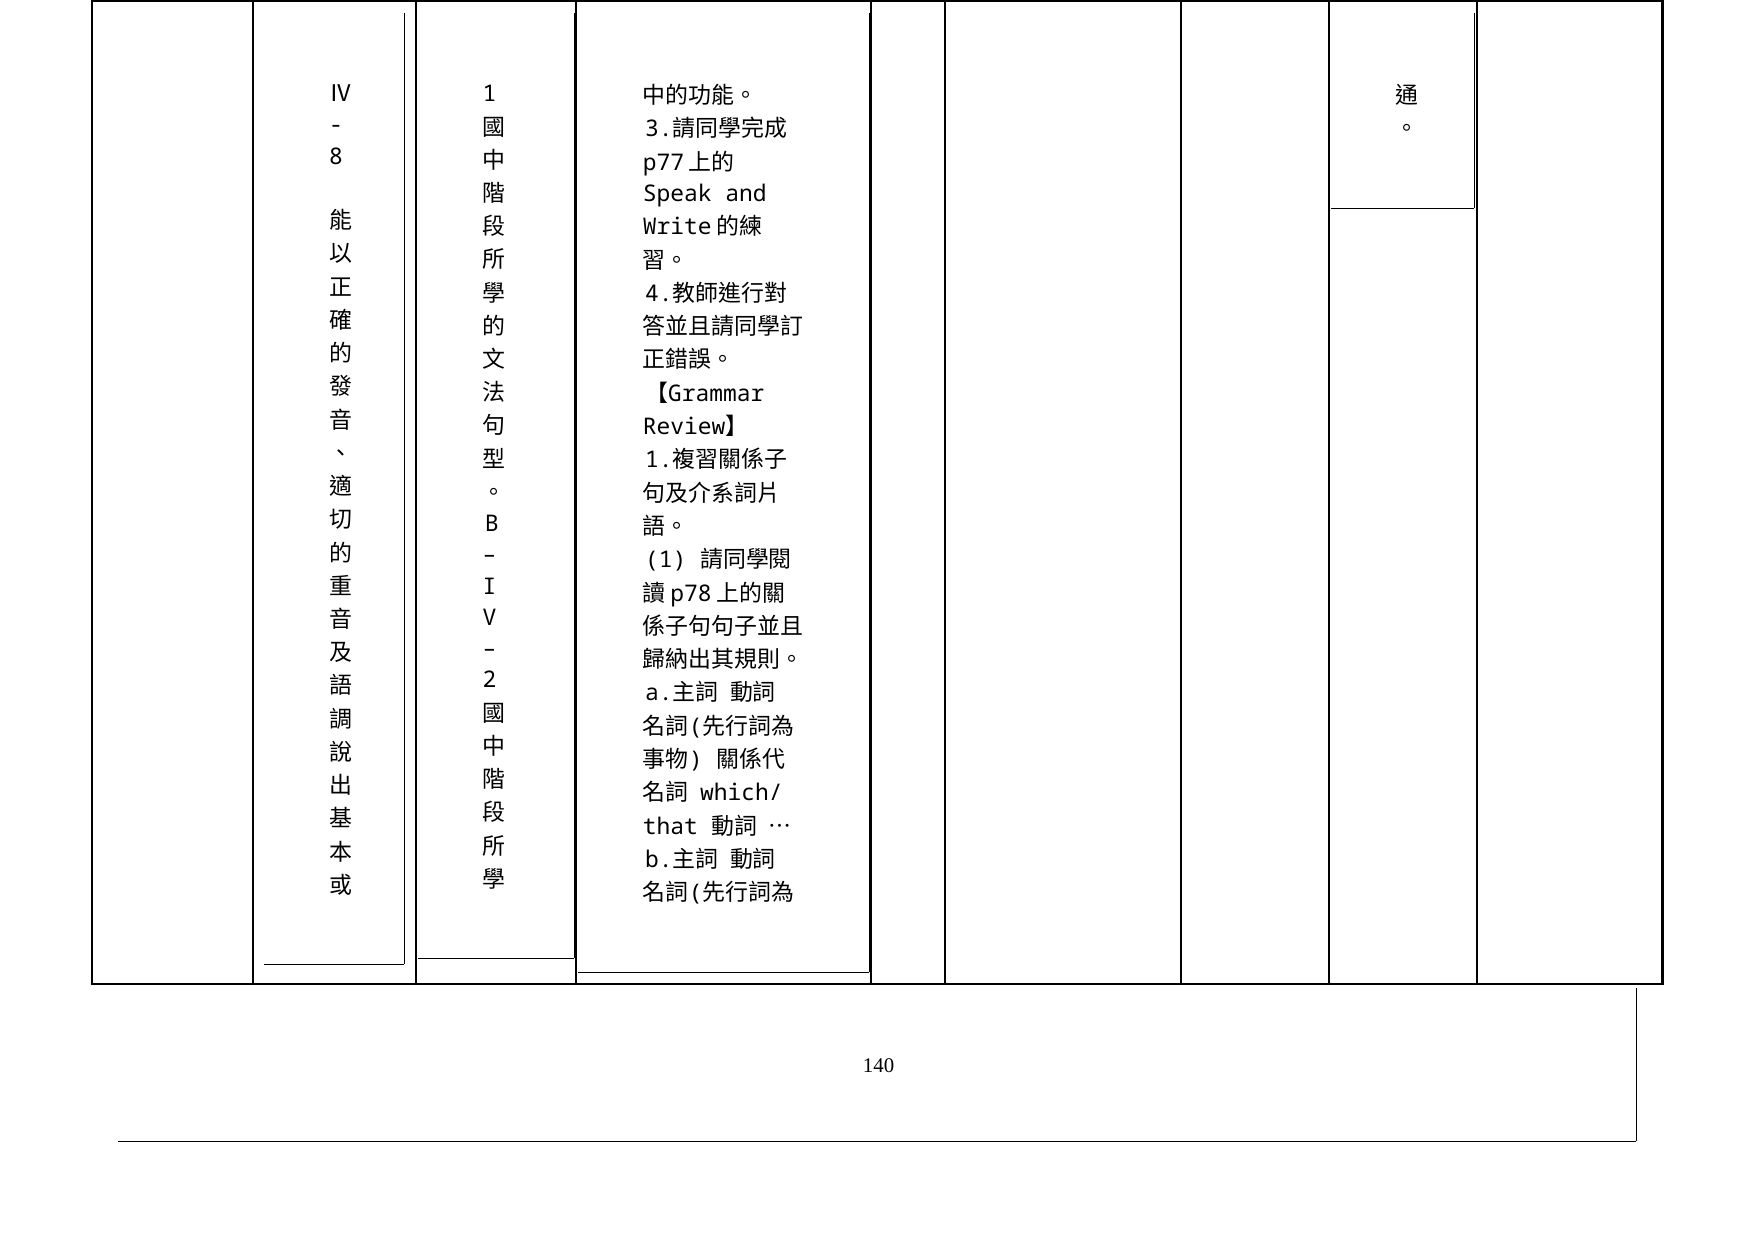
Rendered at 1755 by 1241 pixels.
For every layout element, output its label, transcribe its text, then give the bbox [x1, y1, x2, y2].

table_cell Ⅳ-8 能以正確的發音、適切的重音及語調說出基本或 [254, 2, 415, 982]
table_cell [93, 2, 252, 982]
table_cell [946, 2, 1180, 982]
table_cell 1 國中階段所學的文法句型。 B–IV–2 國中階段所學 [417, 2, 575, 982]
table_cell 中的功能。 3.請同學完成p77上的Speak and Write的練習。 4.教師進行對答並且請同學訂正錯誤。 【Grammar Review】 1.複習關係子句及介系詞片語。 (1) 請同學閱讀p78上的關係子句句子並且歸納出其規則。 a.主詞 動詞 名詞(先行詞為事物) 關係代名詞 which/ that 動詞 … b.主詞 動詞 名詞(先行詞為 [577, 2, 870, 982]
table_cell [1182, 2, 1328, 982]
table_cell [872, 2, 944, 982]
table_cell 通。 [1330, 2, 1476, 982]
table_cell [1478, 2, 1661, 982]
